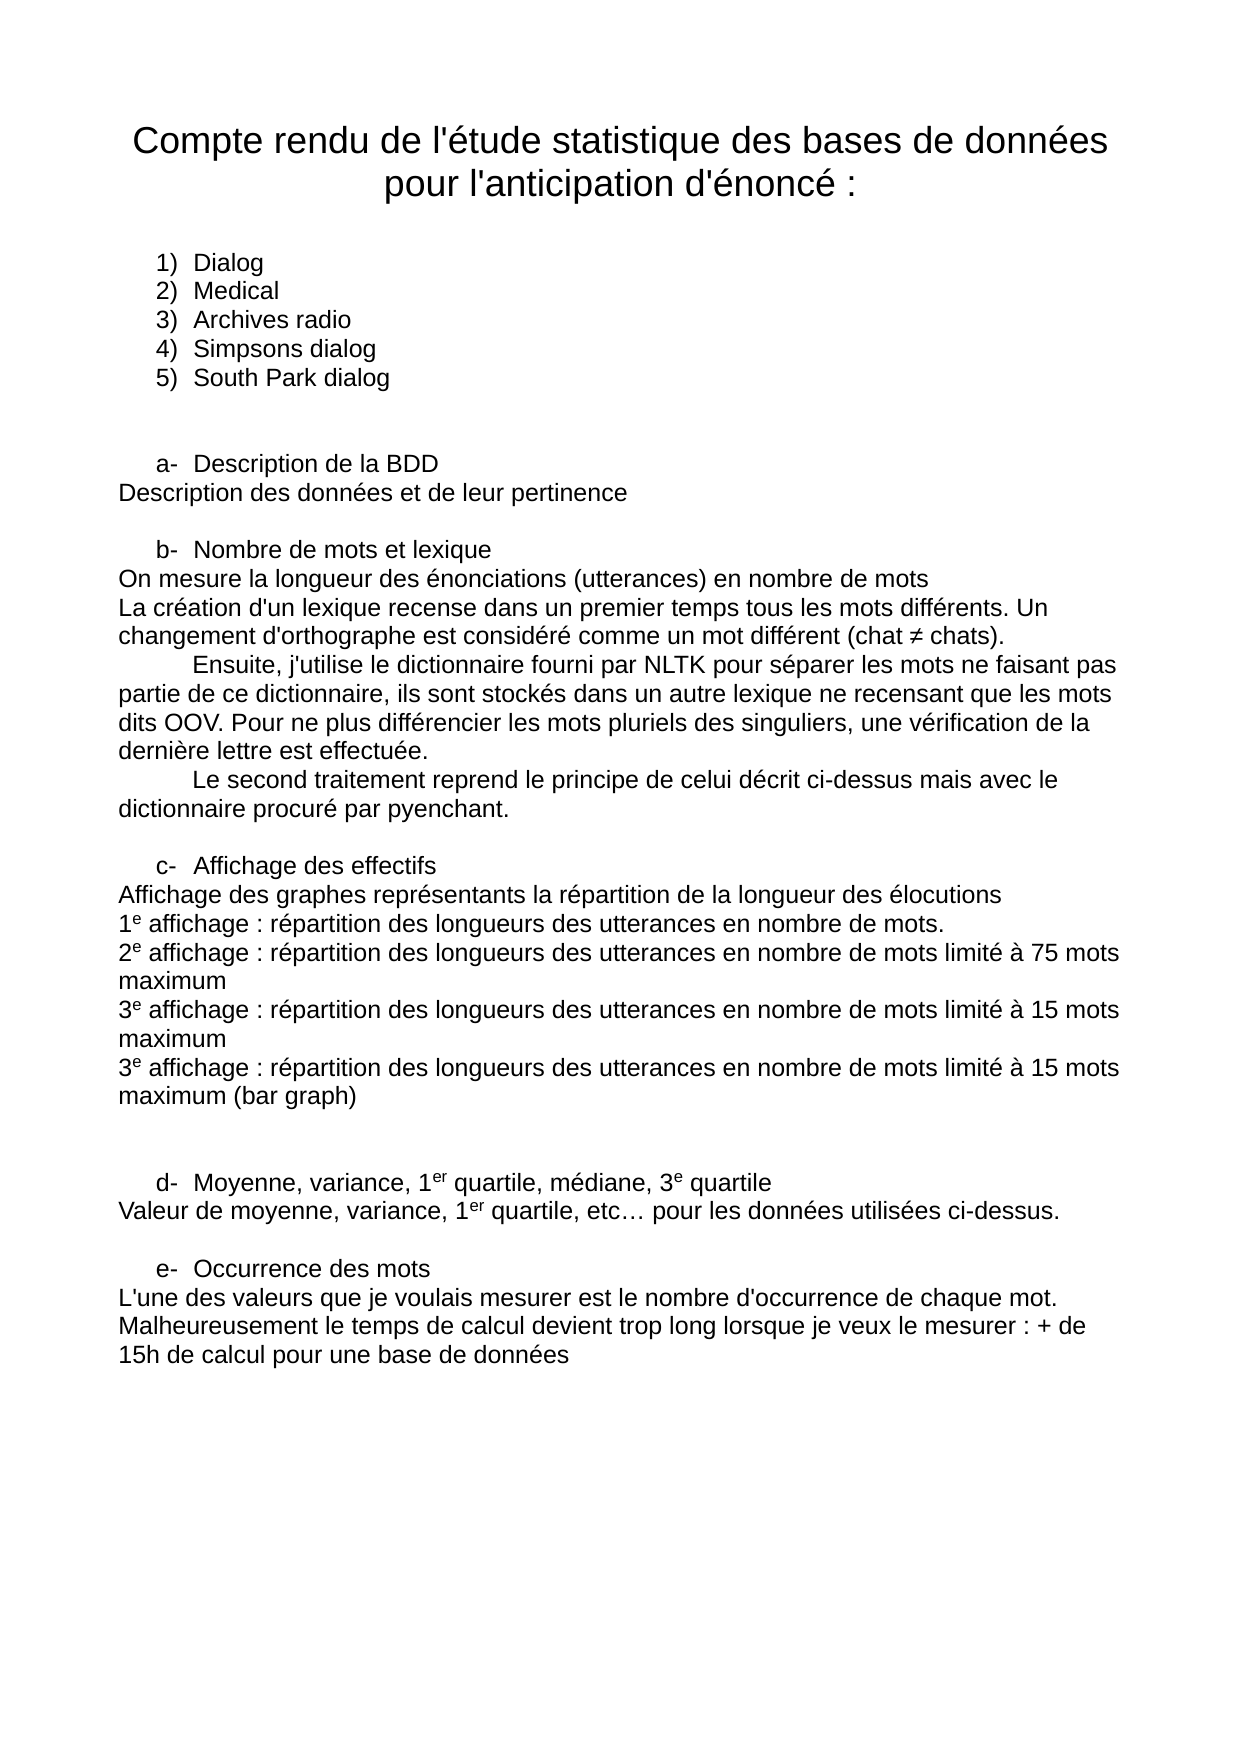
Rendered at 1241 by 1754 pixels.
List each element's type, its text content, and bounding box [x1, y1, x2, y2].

text La création d'un lexique recense dans un premier temps tous les mots différents. Un changement d'orthographe est considéré comme un mot différent (chat ≠ chats). [118, 592, 1122, 650]
list Simpsons dialog [156, 334, 1122, 362]
text L'une des valeurs que je voulais mesurer est le nombre d'occurrence de chaque mot. Malheureusement le temps de calcul devient trop long lorsque je veux le mesurer : + de 15h de calcul pour une base de données [118, 1282, 1122, 1369]
list Description de la BDD [156, 449, 1122, 477]
text 1e affichage : répartition des longueurs des utterances en nombre de mots. [118, 909, 1122, 937]
list Affichage des effectifs [156, 851, 1122, 880]
text Le second traitement reprend le principe de celui décrit ci-dessus mais avec le dictionnaire procuré par pyenchant. [118, 765, 1122, 822]
list Archives radio [156, 305, 1122, 334]
list Moyenne, variance, 1er quartile, médiane, 3e quartile [156, 1167, 1122, 1196]
text On mesure la longueur des énonciations (utterances) en nombre de mots [118, 564, 1122, 592]
text Description des données et de leur pertinence [118, 477, 1122, 506]
list South Park dialog [156, 362, 1122, 391]
text Compte rendu de l'étude statistique des bases de données pour l'anticipation d'énoncé : [118, 118, 1122, 204]
text 3e affichage : répartition des longueurs des utterances en nombre de mots limité à 15 mots maximum (bar graph) [118, 1052, 1122, 1110]
list Occurrence des mots [156, 1254, 1122, 1282]
text 2e affichage : répartition des longueurs des utterances en nombre de mots limité à 75 mots maximum [118, 937, 1122, 995]
text Valeur de moyenne, variance, 1er quartile, etc… pour les données utilisées ci-dessus. [118, 1196, 1122, 1225]
list Dialog [156, 247, 1122, 276]
list Nombre de mots et lexique [156, 535, 1122, 564]
text Affichage des graphes représentants la répartition de la longueur des élocutions [118, 880, 1122, 909]
text 3e affichage : répartition des longueurs des utterances en nombre de mots limité à 15 mots maximum [118, 995, 1122, 1052]
list Medical [156, 276, 1122, 305]
text Ensuite, j'utilise le dictionnaire fourni par NLTK pour séparer les mots ne faisant pas partie de ce dictionnaire, ils sont stockés dans un autre lexique ne recensant que les mots dits OOV. Pour ne plus différencier les mots pluriels des singuliers, une vérification de la dernière lettre est effectuée. [118, 650, 1122, 765]
